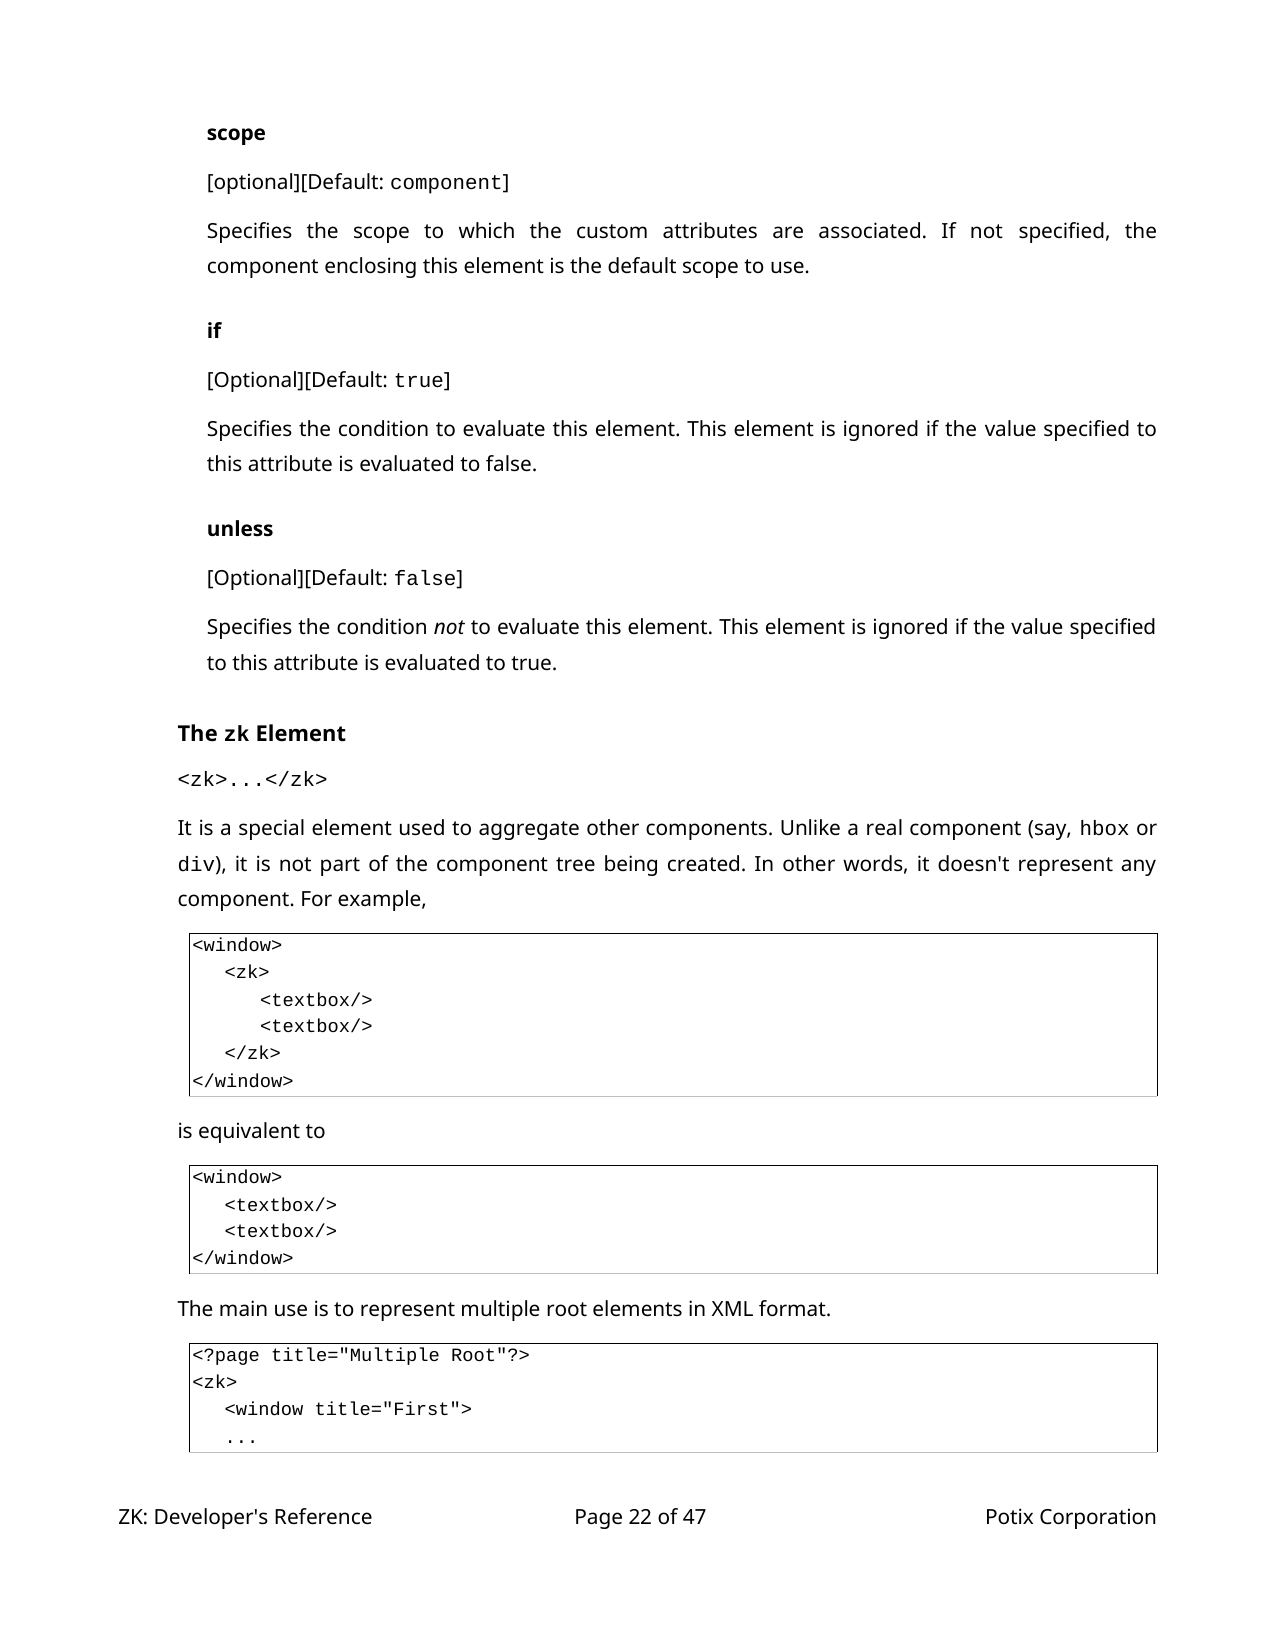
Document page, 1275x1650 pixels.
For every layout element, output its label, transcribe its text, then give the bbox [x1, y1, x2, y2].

subtitle if [207, 316, 1157, 344]
text [Optional][Default: false] [207, 563, 1157, 592]
text <window> [190, 934, 1157, 957]
text is equivalent to [177, 1116, 1157, 1144]
text <window title="First"> [190, 1397, 1157, 1422]
text </window> [190, 1068, 1157, 1096]
text Specifies the condition not to evaluate this element. This element is ignored if the value specified to this attribute is evaluated to true. [207, 612, 1157, 676]
text <?page title="Multiple Root"?> [190, 1344, 1157, 1367]
text <zk>...</zk> [177, 769, 1157, 793]
text It is a special element used to aggregate other components. Unlike a real component (say, hbox or div), it is not part of the component tree being created. In other words, it doesn't represent any component. For example, [177, 813, 1157, 912]
subtitle unless [207, 514, 1157, 543]
subtitle The zk Element [177, 718, 1157, 748]
text <textbox/> <textbox/> [190, 1192, 1157, 1243]
text [Optional][Default: true] [207, 365, 1157, 394]
text ... [190, 1424, 1157, 1452]
text <zk> [190, 1370, 1157, 1394]
text <zk> [190, 960, 1157, 984]
subtitle scope [207, 118, 1157, 146]
text Specifies the scope to which the custom attributes are associated. If not specified, the component enclosing this element is the default scope to use. [207, 216, 1157, 279]
text Specifies the condition to evaluate this element. This element is ignored if the value specified to this attribute is evaluated to false. [207, 414, 1157, 478]
text The main use is to represent multiple root elements in XML format. [177, 1294, 1157, 1322]
text <textbox/> <textbox/> [190, 987, 1157, 1038]
text </zk> [190, 1041, 1157, 1066]
text </window> [190, 1246, 1157, 1273]
text <window> [190, 1166, 1157, 1189]
text [optional][Default: component] [207, 167, 1157, 196]
